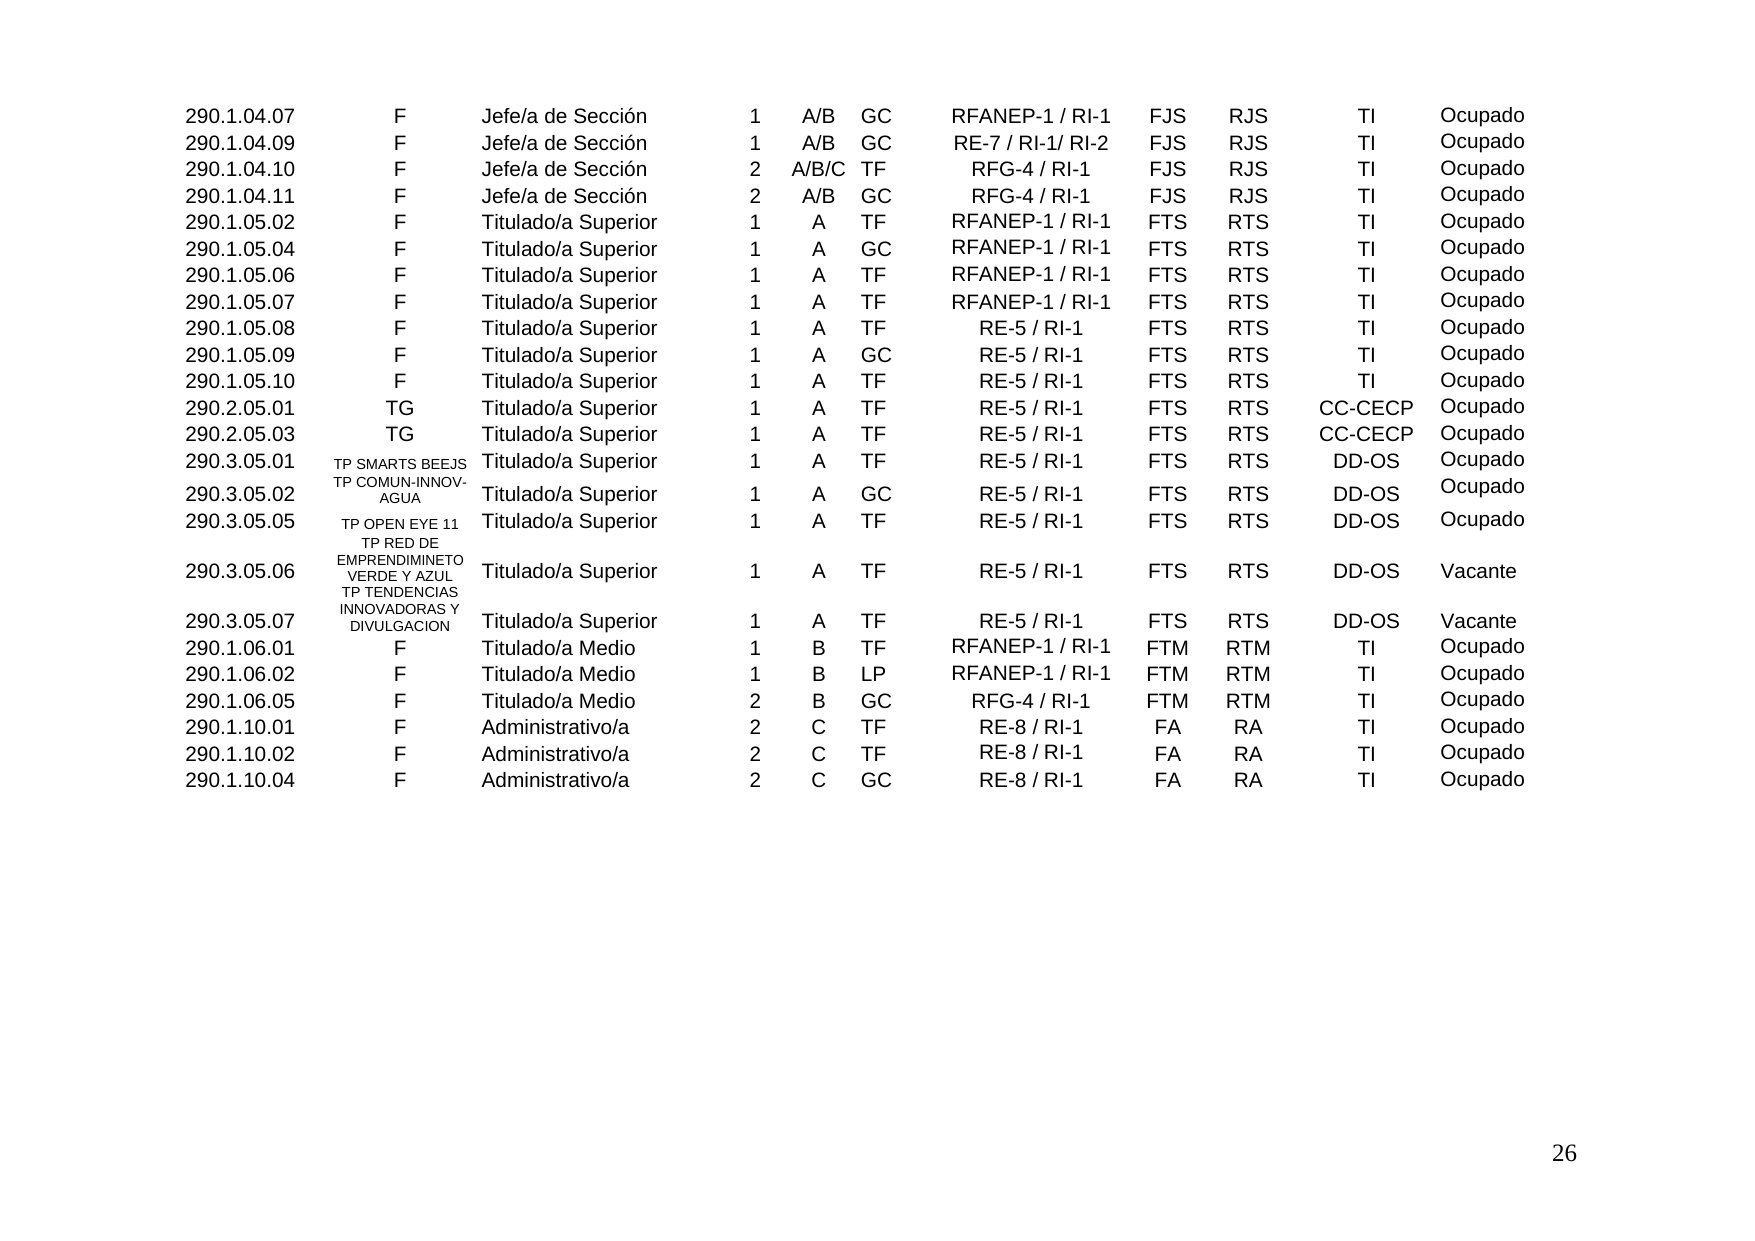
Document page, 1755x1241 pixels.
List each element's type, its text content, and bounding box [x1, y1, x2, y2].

table_header F [314, 104, 474, 130]
table_cell TI [1295, 715, 1427, 741]
table_header A/B [776, 104, 853, 130]
table_cell GC [853, 130, 921, 157]
table_cell LP [853, 662, 921, 688]
table_cell RTM [1207, 688, 1294, 715]
table_cell F [314, 316, 474, 342]
table_cell Ocupado [1427, 635, 1545, 662]
table_cell TI [1295, 183, 1427, 210]
table_cell 2 [703, 715, 776, 741]
table_cell A [776, 342, 853, 369]
table_cell TI [1295, 342, 1427, 369]
table_cell F [314, 369, 474, 395]
table_cell Titulado/a Medio [474, 662, 703, 688]
table_cell TP COMUN-INNOV- AGUA [314, 475, 474, 508]
table_cell F [314, 768, 474, 794]
table_cell FTS [1128, 508, 1207, 535]
table_cell Titulado/a Superior [474, 535, 703, 585]
table_cell TF [853, 741, 921, 768]
table_cell A [776, 508, 853, 535]
table_cell FTS [1128, 535, 1207, 585]
table_cell 2 [703, 688, 776, 715]
table_header Ocupado [1427, 104, 1545, 130]
table_cell 290.1.05.10 [164, 369, 314, 395]
table_cell RTS [1207, 585, 1294, 635]
table_cell C [776, 715, 853, 741]
table_cell RA [1207, 715, 1294, 741]
table_cell FTS [1128, 448, 1207, 475]
table_cell RTS [1207, 508, 1294, 535]
table_cell 290.1.05.02 [164, 210, 314, 236]
table_cell A [776, 535, 853, 585]
table_cell DD-OS [1295, 508, 1427, 535]
table_cell F [314, 688, 474, 715]
table_cell FTS [1128, 342, 1207, 369]
table_cell A [776, 475, 853, 508]
table_cell GC [853, 183, 921, 210]
table_cell GC [853, 475, 921, 508]
table_cell 1 [703, 635, 776, 662]
table_cell Ocupado [1427, 448, 1545, 475]
table_cell RFANEP-1 / RI-1 [921, 210, 1128, 236]
table_cell C [776, 768, 853, 794]
table_cell F [314, 662, 474, 688]
table_cell Ocupado [1427, 508, 1545, 535]
table_cell 290.1.06.01 [164, 635, 314, 662]
table_cell TF [853, 316, 921, 342]
table_cell RFANEP-1 / RI-1 [921, 289, 1128, 316]
table_cell Titulado/a Superior [474, 316, 703, 342]
table_cell RE-8 / RI-1 [921, 741, 1128, 768]
table_cell TP TENDENCIAS INNOVADORAS Y DIVULGACION [314, 585, 474, 635]
table_cell FJS [1128, 183, 1207, 210]
table_cell Ocupado [1427, 289, 1545, 316]
table_cell TI [1295, 768, 1427, 794]
table_cell TP RED DE EMPRENDIMINETO VERDE Y AZUL [314, 535, 474, 585]
table_cell TI [1295, 130, 1427, 157]
table_cell Jefe/a de Sección [474, 130, 703, 157]
table_cell RFANEP-1 / RI-1 [921, 236, 1128, 263]
table_cell RFG-4 / RI-1 [921, 688, 1128, 715]
table_cell TP SMARTS BEEJS [314, 448, 474, 475]
table_cell 290.1.05.04 [164, 236, 314, 263]
table_cell TF [853, 263, 921, 289]
table_cell RE-8 / RI-1 [921, 768, 1128, 794]
table_cell TI [1295, 210, 1427, 236]
table_cell 2 [703, 768, 776, 794]
table_cell 290.1.05.07 [164, 289, 314, 316]
table_cell F [314, 130, 474, 157]
table_cell A [776, 448, 853, 475]
table_cell TF [853, 635, 921, 662]
table_cell TF [853, 448, 921, 475]
table_cell Titulado/a Superior [474, 236, 703, 263]
table_cell Ocupado [1427, 688, 1545, 715]
table_cell 290.1.06.05 [164, 688, 314, 715]
table_cell RFG-4 / RI-1 [921, 183, 1128, 210]
table_cell RE-5 / RI-1 [921, 342, 1128, 369]
table_cell RE-7 / RI-1/ RI-2 [921, 130, 1128, 157]
table_cell Ocupado [1427, 768, 1545, 794]
table_cell RTS [1207, 448, 1294, 475]
table_cell RTS [1207, 475, 1294, 508]
table_cell RTS [1207, 422, 1294, 448]
table_cell RE-5 / RI-1 [921, 395, 1128, 422]
table_cell TF [853, 289, 921, 316]
table_cell FTS [1128, 475, 1207, 508]
table_cell GC [853, 768, 921, 794]
table_cell A [776, 395, 853, 422]
table_cell F [314, 635, 474, 662]
table_cell Ocupado [1427, 130, 1545, 157]
table_cell Titulado/a Superior [474, 263, 703, 289]
table_cell 1 [703, 210, 776, 236]
table_cell Ocupado [1427, 316, 1545, 342]
table_cell RFANEP-1 / RI-1 [921, 635, 1128, 662]
table_cell Jefe/a de Sección [474, 157, 703, 183]
table_header RJS [1207, 104, 1294, 130]
table_cell FTS [1128, 210, 1207, 236]
table_cell 1 [703, 289, 776, 316]
table_cell F [314, 715, 474, 741]
table_cell Ocupado [1427, 210, 1545, 236]
table_cell 2 [703, 157, 776, 183]
table_cell TF [853, 369, 921, 395]
table_cell RTS [1207, 395, 1294, 422]
table_cell FTM [1128, 688, 1207, 715]
table_cell Titulado/a Superior [474, 585, 703, 635]
table_cell GC [853, 342, 921, 369]
table_cell TF [853, 422, 921, 448]
table_cell Titulado/a Superior [474, 289, 703, 316]
table_cell FTS [1128, 422, 1207, 448]
table_cell RA [1207, 768, 1294, 794]
table_cell DD-OS [1295, 448, 1427, 475]
table_cell 1 [703, 130, 776, 157]
table_cell 1 [703, 475, 776, 508]
table_cell RTS [1207, 289, 1294, 316]
table_cell Administrativo/a [474, 768, 703, 794]
table_cell F [314, 210, 474, 236]
table_cell TF [853, 535, 921, 585]
table_cell TF [853, 157, 921, 183]
table_cell GC [853, 688, 921, 715]
table_cell 290.1.06.02 [164, 662, 314, 688]
table_cell B [776, 662, 853, 688]
table_cell 290.1.05.09 [164, 342, 314, 369]
table_cell FTS [1128, 289, 1207, 316]
table_header 1 [703, 104, 776, 130]
table_cell 1 [703, 316, 776, 342]
table_cell RTM [1207, 635, 1294, 662]
table_cell DD-OS [1295, 535, 1427, 585]
table_cell 1 [703, 422, 776, 448]
table_cell 290.1.05.08 [164, 316, 314, 342]
table_cell 1 [703, 369, 776, 395]
table_cell 1 [703, 395, 776, 422]
table_cell 1 [703, 535, 776, 585]
table_cell FTS [1128, 236, 1207, 263]
table_cell TF [853, 508, 921, 535]
table_cell CC-CECP [1295, 422, 1427, 448]
table_cell A [776, 263, 853, 289]
table_cell RE-5 / RI-1 [921, 422, 1128, 448]
table_cell A [776, 289, 853, 316]
table_cell 290.3.05.02 [164, 475, 314, 508]
table_cell TF [853, 715, 921, 741]
table_cell FA [1128, 741, 1207, 768]
table_cell FTS [1128, 585, 1207, 635]
table_cell A/B [776, 130, 853, 157]
table_cell RE-5 / RI-1 [921, 508, 1128, 535]
table_cell Ocupado [1427, 741, 1545, 768]
table_cell Titulado/a Superior [474, 448, 703, 475]
table_cell TI [1295, 263, 1427, 289]
table_cell GC [853, 236, 921, 263]
table_cell RA [1207, 741, 1294, 768]
table_cell TG [314, 422, 474, 448]
table_cell Titulado/a Superior [474, 210, 703, 236]
table_cell F [314, 157, 474, 183]
table_cell RE-5 / RI-1 [921, 535, 1128, 585]
table_cell Ocupado [1427, 369, 1545, 395]
table_cell RTS [1207, 263, 1294, 289]
table_cell TI [1295, 741, 1427, 768]
table_cell RE-5 / RI-1 [921, 448, 1128, 475]
table_cell FTS [1128, 369, 1207, 395]
table_header 290.1.04.07 [164, 104, 314, 130]
table_cell CC-CECP [1295, 395, 1427, 422]
table_cell 290.3.05.01 [164, 448, 314, 475]
table_cell 290.1.10.02 [164, 741, 314, 768]
table_header RFANEP-1 / RI-1 [921, 104, 1128, 130]
table_cell 1 [703, 263, 776, 289]
table_cell TI [1295, 688, 1427, 715]
table_cell Titulado/a Superior [474, 422, 703, 448]
table_cell A [776, 210, 853, 236]
table_cell TF [853, 395, 921, 422]
table_cell TF [853, 585, 921, 635]
table_cell TI [1295, 316, 1427, 342]
table_cell Ocupado [1427, 263, 1545, 289]
table_cell TI [1295, 157, 1427, 183]
table_cell Vacante [1427, 535, 1545, 585]
table_cell 290.2.05.03 [164, 422, 314, 448]
table_header FJS [1128, 104, 1207, 130]
table_cell Ocupado [1427, 422, 1545, 448]
table_cell 290.1.05.06 [164, 263, 314, 289]
table_cell Vacante [1427, 585, 1545, 635]
table_cell 1 [703, 448, 776, 475]
table_cell B [776, 688, 853, 715]
table_cell 1 [703, 585, 776, 635]
table_cell Administrativo/a [474, 741, 703, 768]
table_cell Titulado/a Superior [474, 475, 703, 508]
table_cell Titulado/a Superior [474, 342, 703, 369]
table_cell TI [1295, 289, 1427, 316]
table_cell FTS [1128, 395, 1207, 422]
table_cell FA [1128, 768, 1207, 794]
table_cell FTM [1128, 635, 1207, 662]
table_cell RE-5 / RI-1 [921, 369, 1128, 395]
table_cell C [776, 741, 853, 768]
table_cell F [314, 236, 474, 263]
table_cell A [776, 316, 853, 342]
table_cell Ocupado [1427, 183, 1545, 210]
table_header Jefe/a de Sección [474, 104, 703, 130]
table_cell 1 [703, 508, 776, 535]
table_cell RJS [1207, 157, 1294, 183]
table_cell F [314, 741, 474, 768]
table_cell A/B [776, 183, 853, 210]
table_cell FJS [1128, 130, 1207, 157]
table_cell RTS [1207, 210, 1294, 236]
table_cell 290.1.04.10 [164, 157, 314, 183]
table_cell FTM [1128, 662, 1207, 688]
table_cell RTS [1207, 535, 1294, 585]
table_header GC [853, 104, 921, 130]
table_cell Titulado/a Superior [474, 369, 703, 395]
table_cell Titulado/a Superior [474, 395, 703, 422]
table_cell Ocupado [1427, 662, 1545, 688]
table_cell Ocupado [1427, 342, 1545, 369]
table_cell 1 [703, 342, 776, 369]
table_cell TF [853, 210, 921, 236]
table_cell RTS [1207, 316, 1294, 342]
table_cell Ocupado [1427, 157, 1545, 183]
table_cell 290.3.05.07 [164, 585, 314, 635]
table_cell 1 [703, 662, 776, 688]
table_cell 2 [703, 741, 776, 768]
table_cell FTS [1128, 316, 1207, 342]
table_cell RFG-4 / RI-1 [921, 157, 1128, 183]
table_cell RTS [1207, 342, 1294, 369]
table_cell Titulado/a Medio [474, 688, 703, 715]
table_cell Titulado/a Medio [474, 635, 703, 662]
table_cell TI [1295, 662, 1427, 688]
table_cell 1 [703, 236, 776, 263]
table_cell RE-5 / RI-1 [921, 475, 1128, 508]
table_cell 290.3.05.06 [164, 535, 314, 585]
table_cell RJS [1207, 183, 1294, 210]
table_cell 290.1.04.09 [164, 130, 314, 157]
table_cell DD-OS [1295, 475, 1427, 508]
table_cell B [776, 635, 853, 662]
table_cell A [776, 369, 853, 395]
table_cell DD-OS [1295, 585, 1427, 635]
table_cell Titulado/a Superior [474, 508, 703, 535]
table_cell 2 [703, 183, 776, 210]
table_cell A/B/C [776, 157, 853, 183]
table_cell Administrativo/a [474, 715, 703, 741]
table_cell RE-8 / RI-1 [921, 715, 1128, 741]
table_cell 290.1.10.01 [164, 715, 314, 741]
table_cell A [776, 585, 853, 635]
table_cell 290.1.10.04 [164, 768, 314, 794]
table_cell TP OPEN EYE 11 [314, 508, 474, 535]
table_cell 290.1.04.11 [164, 183, 314, 210]
table_cell Ocupado [1427, 715, 1545, 741]
table_cell FA [1128, 715, 1207, 741]
table_cell F [314, 183, 474, 210]
table_cell 290.3.05.05 [164, 508, 314, 535]
table_cell RFANEP-1 / RI-1 [921, 263, 1128, 289]
table_cell 290.2.05.01 [164, 395, 314, 422]
table_cell RE-5 / RI-1 [921, 585, 1128, 635]
table_cell Jefe/a de Sección [474, 183, 703, 210]
table_cell RE-5 / RI-1 [921, 316, 1128, 342]
table_cell A [776, 422, 853, 448]
table_cell FTS [1128, 263, 1207, 289]
table_cell TI [1295, 635, 1427, 662]
table_cell RFANEP-1 / RI-1 [921, 662, 1128, 688]
table_cell TI [1295, 236, 1427, 263]
table_cell RTM [1207, 662, 1294, 688]
table_cell Ocupado [1427, 236, 1545, 263]
table_cell Ocupado [1427, 475, 1545, 508]
table_cell F [314, 342, 474, 369]
table_cell TI [1295, 369, 1427, 395]
table_cell FJS [1128, 157, 1207, 183]
table_cell F [314, 263, 474, 289]
table_cell Ocupado [1427, 395, 1545, 422]
table_cell RJS [1207, 130, 1294, 157]
table_cell TG [314, 395, 474, 422]
table_cell F [314, 289, 474, 316]
table_cell RTS [1207, 236, 1294, 263]
table_cell RTS [1207, 369, 1294, 395]
table_header TI [1295, 104, 1427, 130]
table_cell A [776, 236, 853, 263]
